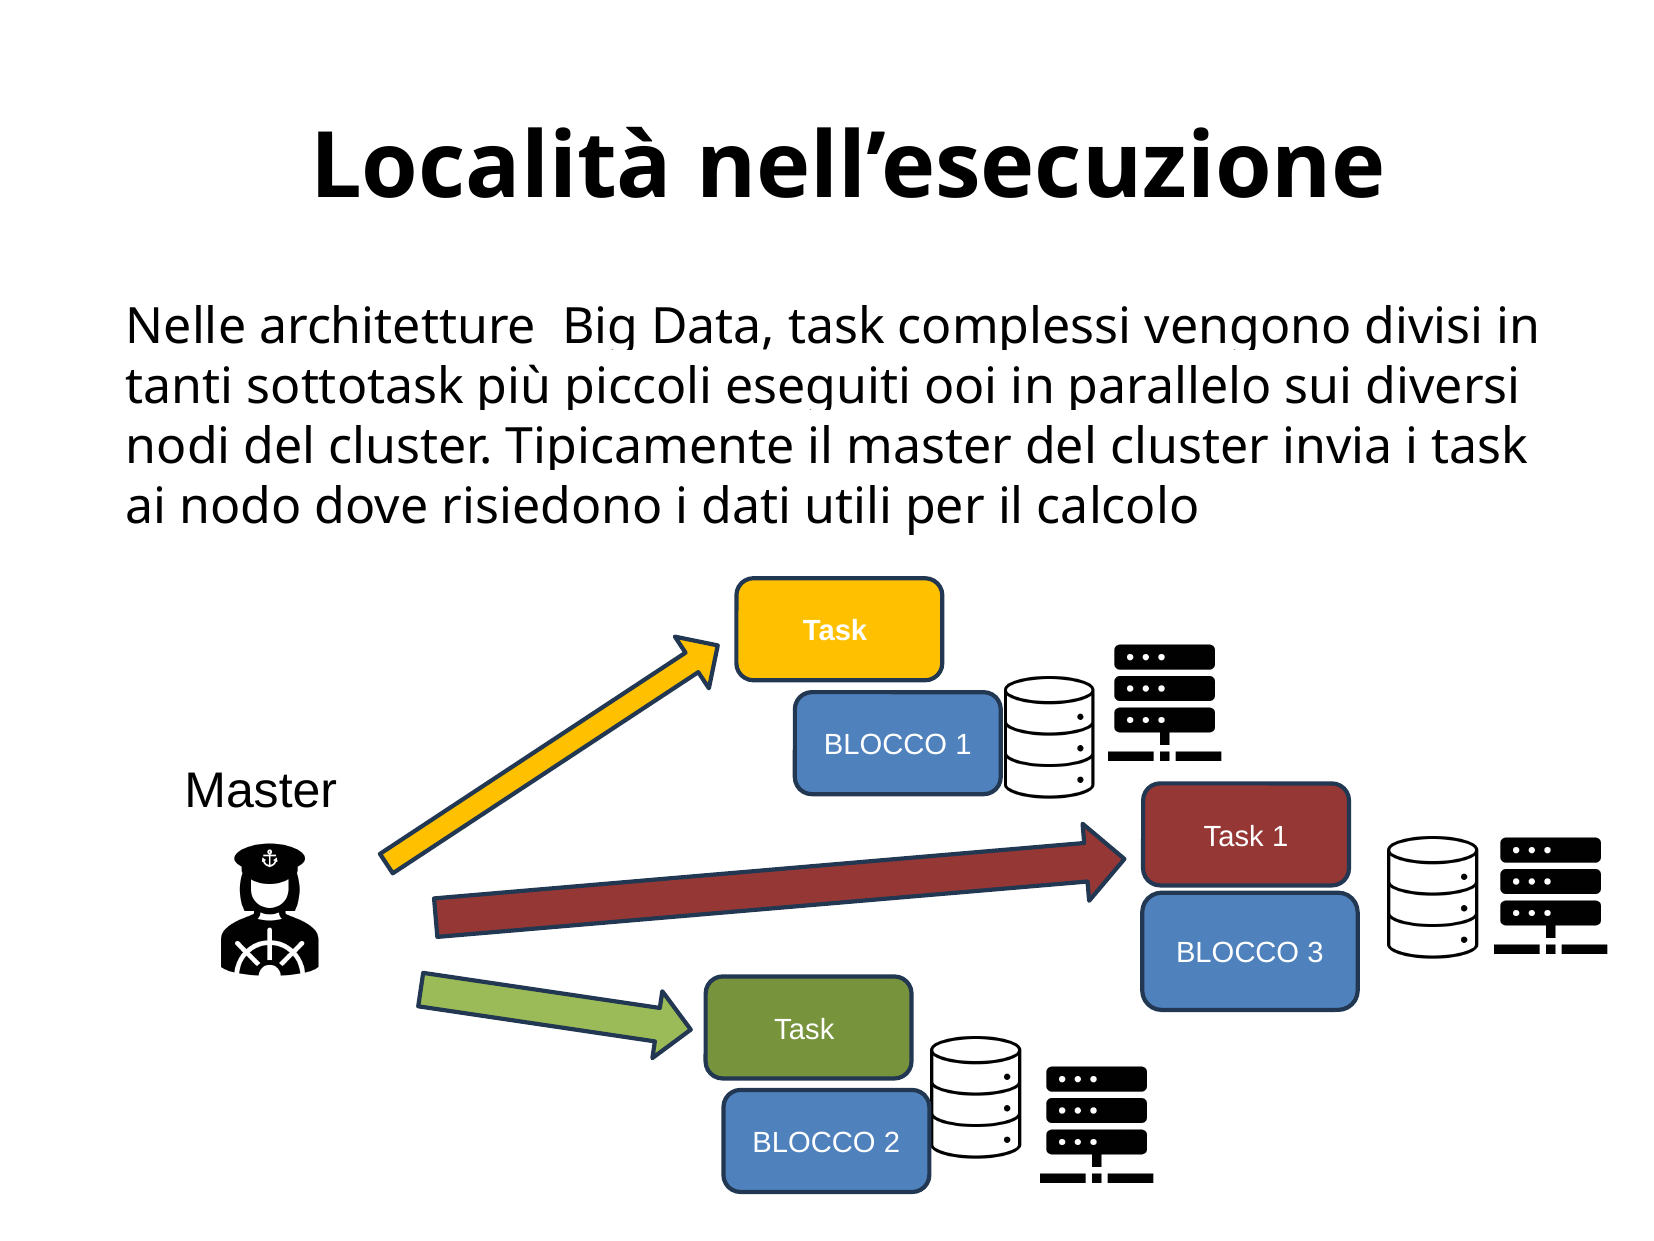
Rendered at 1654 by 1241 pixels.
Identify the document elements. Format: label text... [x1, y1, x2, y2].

text_box Località nell’esecuzione [104, 57, 1593, 265]
picture [900, 1020, 1172, 1200]
text_box [379, 636, 718, 874]
text_box Task [736, 578, 943, 681]
picture [974, 627, 1240, 811]
text_box Task [705, 976, 912, 1079]
text_box Master [169, 750, 353, 826]
text_box BLOCCO 2 [723, 1089, 930, 1192]
text_box Task 1 [1143, 783, 1349, 886]
text_box BLOCCO 1 [794, 692, 1001, 795]
text_box [434, 823, 1125, 937]
text_box Nelle architetture Big Data, task complessi vengono divisi in tanti sottotask più piccoli eseguiti ooi in parallelo sui diversi nodi del cluster. Tipicamente il master del cluster invia i task ai nodo dove risiedono i dati utili per il calcolo [105, 383, 1596, 504]
picture [194, 837, 345, 988]
text_box [418, 972, 691, 1059]
picture [1357, 820, 1626, 971]
text_box BLOCCO 3 [1142, 892, 1358, 1010]
